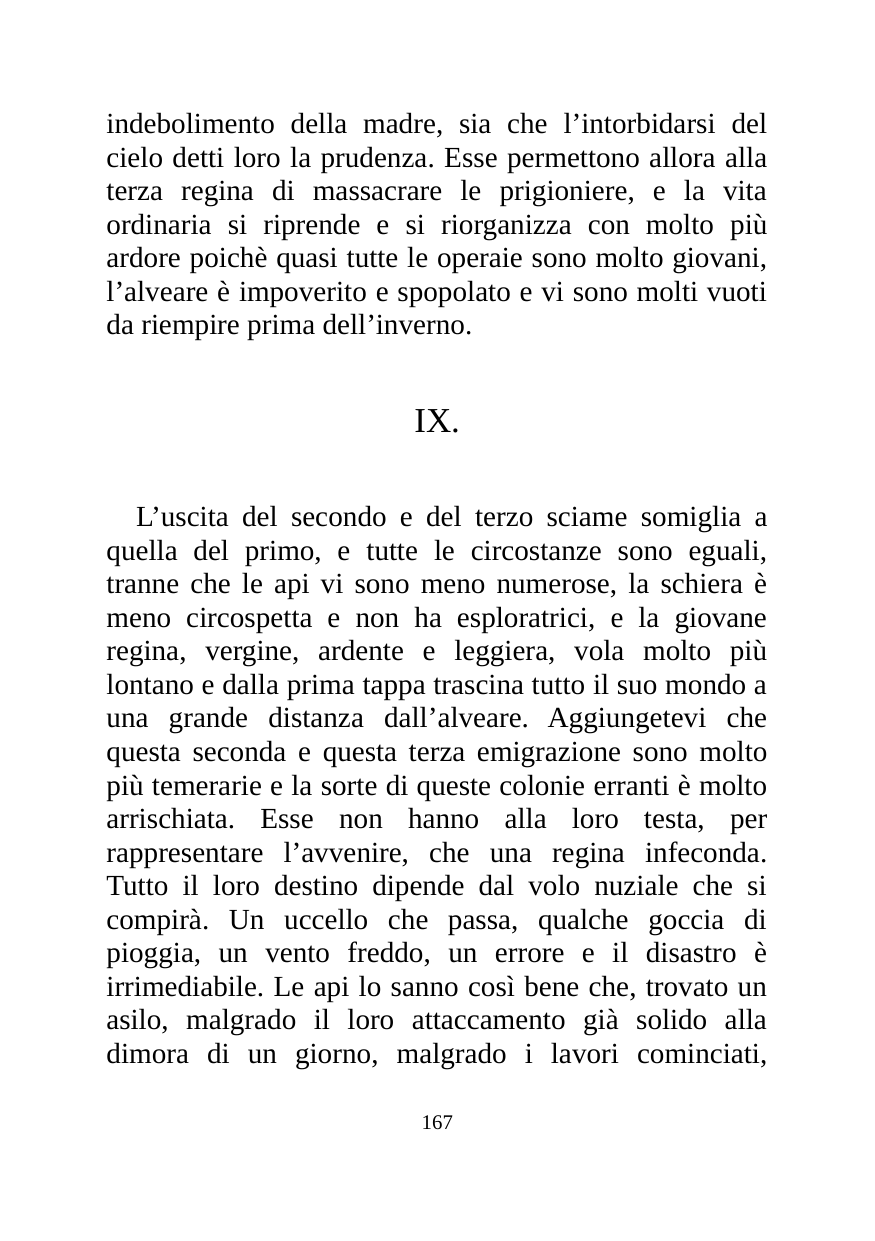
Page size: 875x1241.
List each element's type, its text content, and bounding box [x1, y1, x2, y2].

text L’uscita del secondo e del terzo sciame somiglia a quella del primo, e tutte le circostanze sono eguali, tranne che le api vi sono meno numerose, la schiera è meno circospetta e non ha esploratrici, e la giovane regina, vergine, ardente e leggiera, vola molto più lontano e dalla prima tappa trascina tutto il suo mondo a una grande distanza dall’alveare. Aggiungetevi che questa seconda e questa terza emigrazione sono molto più temerarie e la sorte di queste colonie erranti è molto arrischiata. Esse non hanno alla loro testa, per rappresentare l’avvenire, che una regina infeconda. Tutto il loro destino dipende dal volo nuziale che si compirà. Un uccello che passa, qualche goccia di pioggia, un vento freddo, un errore e il disastro è irrimediabile. Le api lo sanno così bene che, trovato un asilo, malgrado il loro attaccamento già solido alla dimora di un giorno, malgrado i lavori cominciati, [106, 499, 768, 1069]
subtitle IX. [106, 400, 768, 440]
text indebolimento della madre, sia che l’intorbidarsi del cielo detti loro la prudenza. Esse permettono allora alla terza regina di massacrare le prigioniere, e la vita ordinaria si riprende e si riorganizza con molto più ardore poichè quasi tutte le operaie sono molto giovani, l’alveare è impoverito e spopolato e vi sono molti vuoti da riempire prima dell’inverno. [106, 106, 768, 341]
